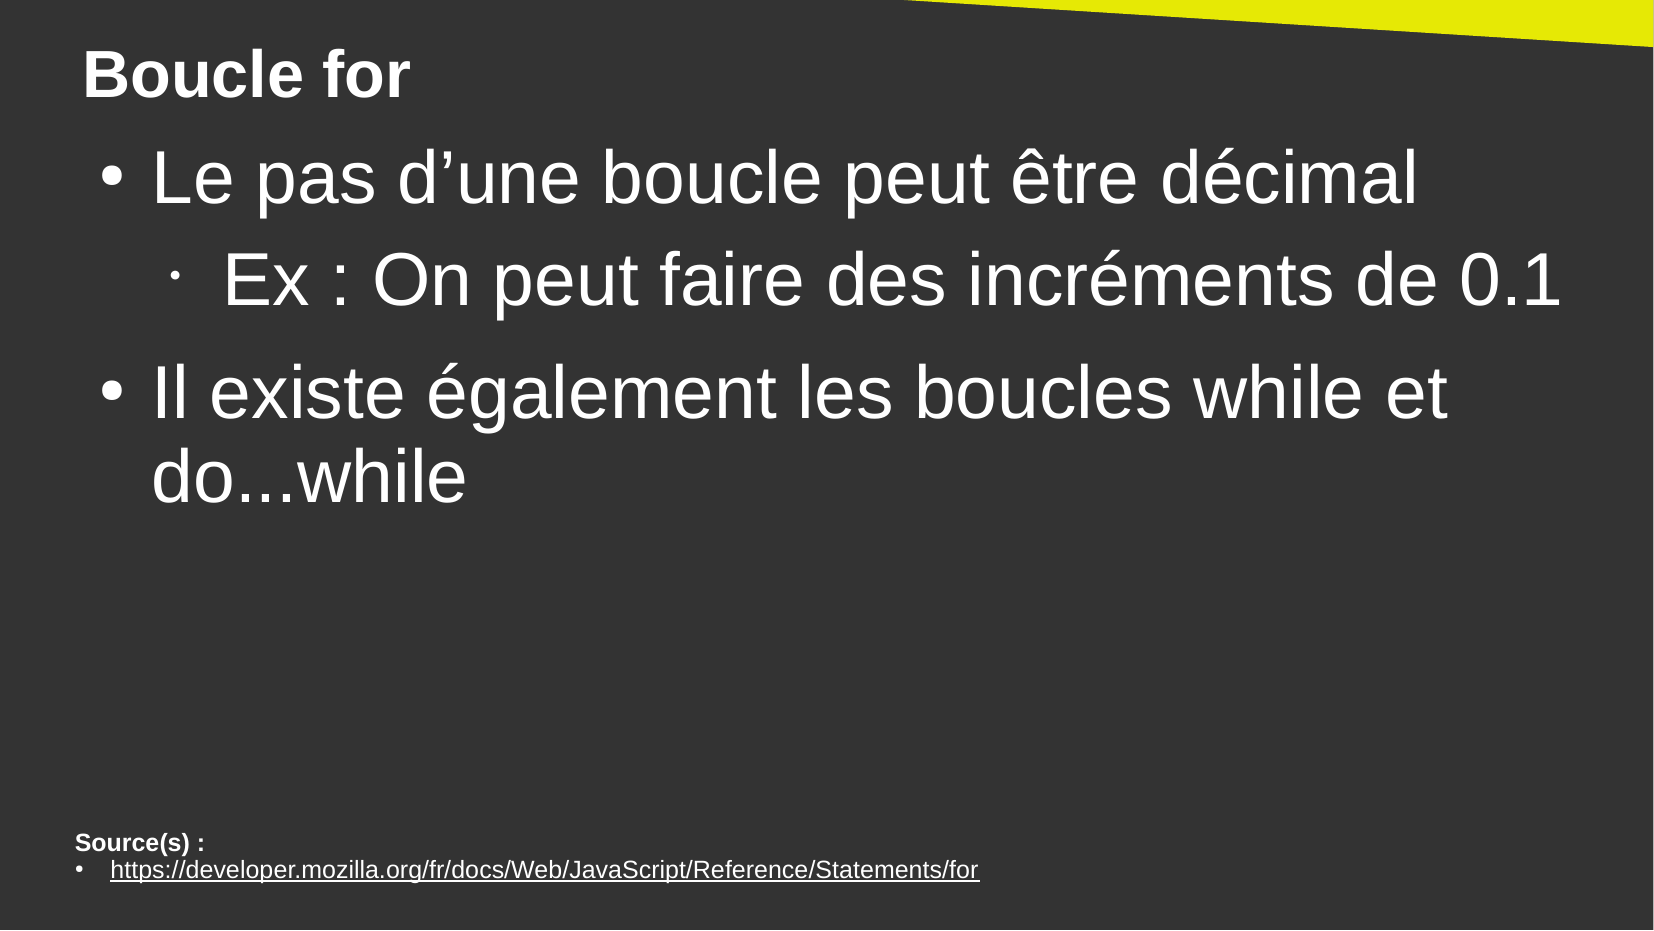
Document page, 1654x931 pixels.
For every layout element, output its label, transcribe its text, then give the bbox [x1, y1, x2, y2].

text_box [904, 0, 1654, 48]
text_box Source(s) : https://developer.mozilla.org/fr/docs/Web/JavaScript/Reference/Statements/for [60, 820, 1583, 892]
title Boucle for [82, 37, 1571, 114]
list Le pas d’une boucle peut être décimal Ex : On peut faire des incréments de 0.1 Il existe également les boucles while et do...while [80, 135, 1620, 745]
